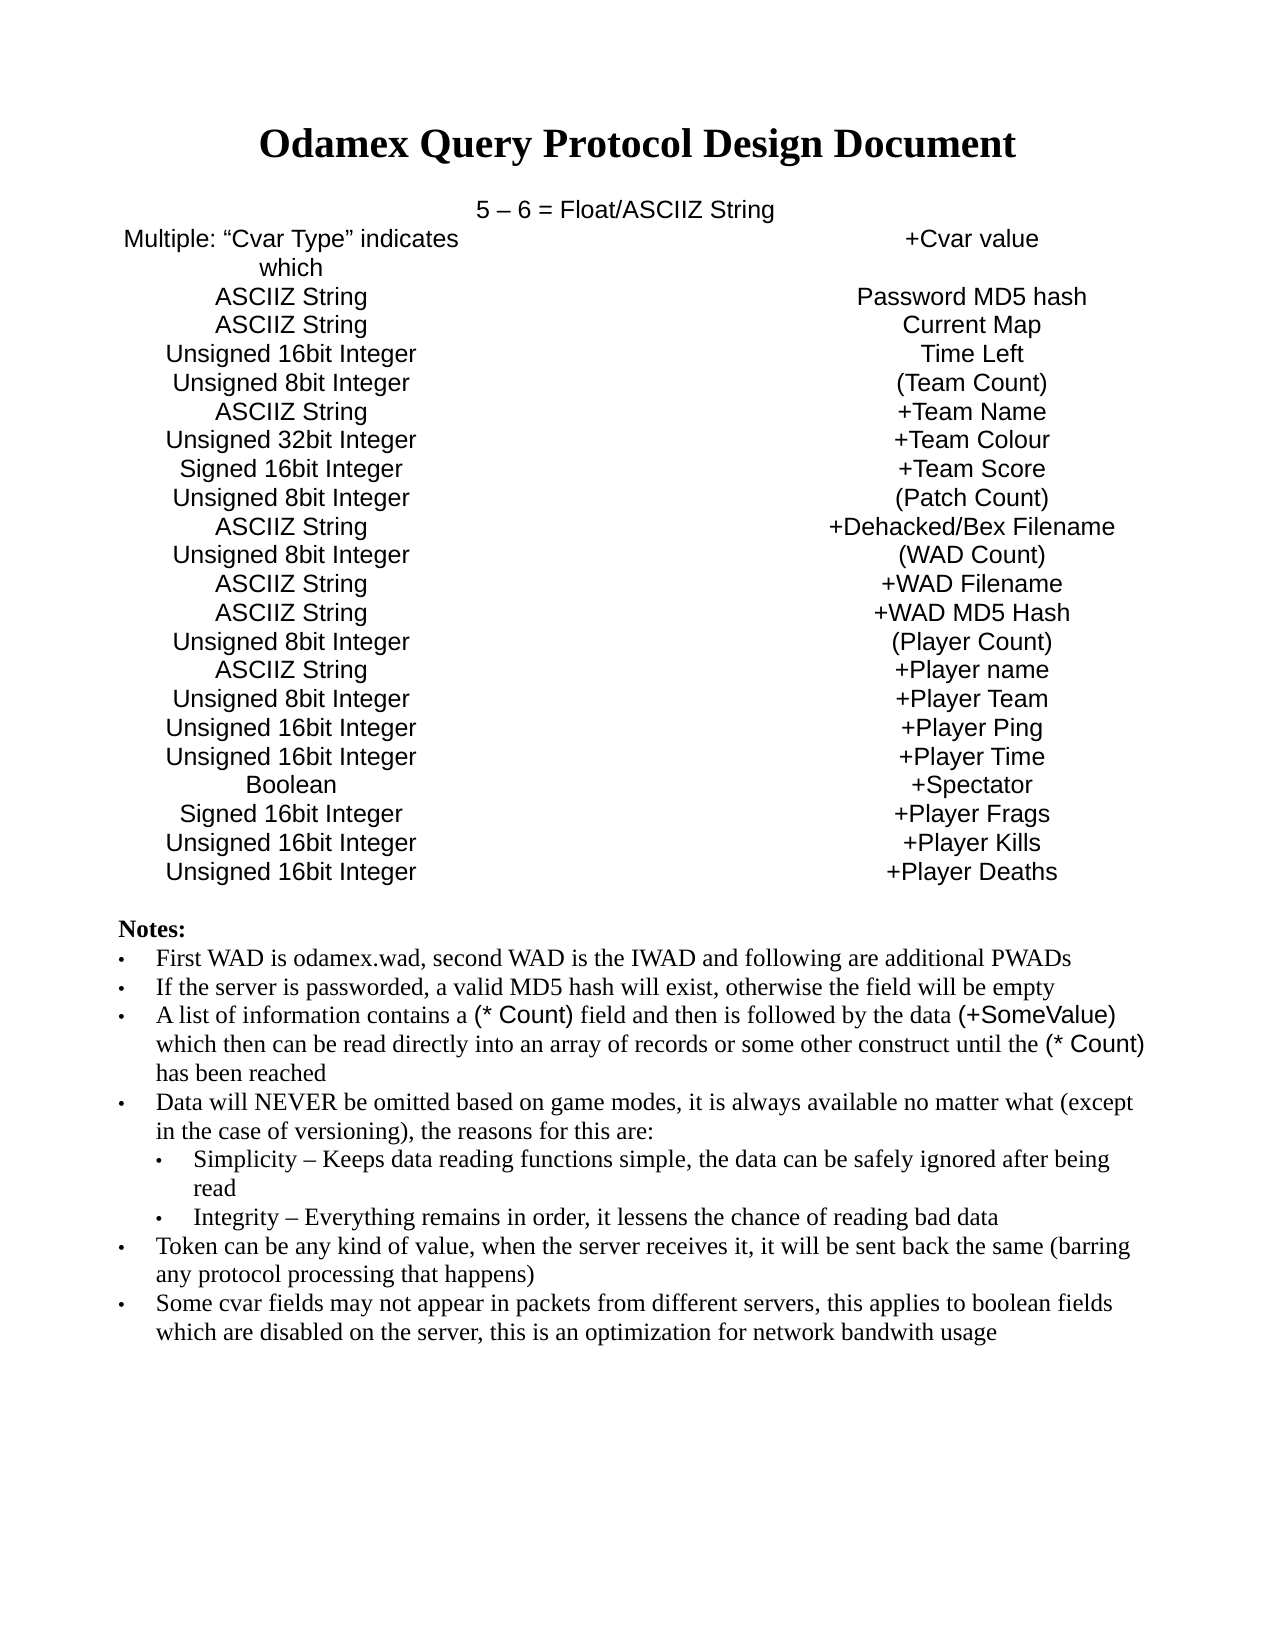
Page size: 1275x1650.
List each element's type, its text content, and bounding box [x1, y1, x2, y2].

table_cell +Team Name [787, 397, 1157, 426]
table_cell [464, 368, 787, 397]
table_cell [464, 742, 787, 771]
table_cell Boolean [118, 771, 464, 799]
table_cell [464, 397, 787, 426]
table_cell +Team Colour [787, 426, 1157, 454]
table_cell Unsigned 8bit Integer [118, 627, 464, 656]
table_cell [464, 512, 787, 541]
table_cell (Team Count) [787, 368, 1157, 397]
table_cell ASCIIZ String [118, 282, 464, 311]
list Simplicity – Keeps data reading functions simple, the data can be safely ignored after being read [156, 1144, 1157, 1202]
list A list of information contains a (* Count) field and then is followed by the data (+SomeValue) which then can be read directly into an array of records or some other construct until the (* Count) has been reached [118, 1001, 1157, 1087]
table_cell [464, 569, 787, 598]
table_cell [464, 627, 787, 656]
table_cell Unsigned 16bit Integer [118, 339, 464, 368]
table_cell ASCIIZ String [118, 512, 464, 541]
table_cell Unsigned 16bit Integer [118, 828, 464, 857]
table_cell Unsigned 8bit Integer [118, 684, 464, 713]
table_cell ASCIIZ String [118, 598, 464, 627]
table_cell Unsigned 8bit Integer [118, 483, 464, 512]
table_cell [464, 541, 787, 569]
table_cell [464, 224, 787, 282]
table_cell ASCIIZ String [118, 311, 464, 339]
table_cell [464, 311, 787, 339]
table_cell Unsigned 8bit Integer [118, 541, 464, 569]
table_cell [464, 799, 787, 828]
text Notes: [118, 914, 1157, 943]
table_cell [118, 196, 464, 224]
table_cell [464, 656, 787, 684]
table_cell +Player Frags [787, 799, 1157, 828]
table_cell [464, 282, 787, 311]
table_cell +Dehacked/Bex Filename [787, 512, 1157, 541]
list If the server is passworded, a valid MD5 hash will exist, otherwise the field will be empty [118, 972, 1157, 1001]
table_cell +Player Deaths [787, 857, 1157, 886]
table_cell +WAD MD5 Hash [787, 598, 1157, 627]
table_cell [464, 828, 787, 857]
list Data will NEVER be omitted based on game modes, it is always available no matter what (except in the case of versioning), the reasons for this are: [118, 1087, 1157, 1144]
table_cell +Player name [787, 656, 1157, 684]
table_cell 5 – 6 = Float/ASCIIZ String [464, 196, 787, 224]
table_cell Unsigned 16bit Integer [118, 713, 464, 742]
table_cell Multiple: “Cvar Type” indicates which [118, 224, 464, 282]
table_cell Unsigned 32bit Integer [118, 426, 464, 454]
table_cell [464, 598, 787, 627]
table_cell [464, 771, 787, 799]
table_cell Current Map [787, 311, 1157, 339]
table_cell Signed 16bit Integer [118, 799, 464, 828]
table_cell (Player Count) [787, 627, 1157, 656]
table_cell +Player Team [787, 684, 1157, 713]
table_cell +Player Ping [787, 713, 1157, 742]
list Integrity – Everything remains in order, it lessens the chance of reading bad data [156, 1202, 1157, 1231]
table_cell Password MD5 hash [787, 282, 1157, 311]
table_cell Unsigned 8bit Integer [118, 368, 464, 397]
table_cell ASCIIZ String [118, 397, 464, 426]
table_cell [464, 713, 787, 742]
table_cell Unsigned 16bit Integer [118, 742, 464, 771]
table_cell +Team Score [787, 454, 1157, 483]
table_cell Signed 16bit Integer [118, 454, 464, 483]
table_cell [464, 483, 787, 512]
table_cell +Cvar value [787, 224, 1157, 282]
list Some cvar fields may not appear in packets from different servers, this applies to boolean fields which are disabled on the server, this is an optimization for network bandwith usage [118, 1288, 1157, 1346]
list First WAD is odamex.wad, second WAD is the IWAD and following are additional PWADs [118, 943, 1157, 972]
table_cell (WAD Count) [787, 541, 1157, 569]
table_cell +Player Kills [787, 828, 1157, 857]
table_cell +Player Time [787, 742, 1157, 771]
table_cell [464, 684, 787, 713]
table_cell +Spectator [787, 771, 1157, 799]
table_cell Unsigned 16bit Integer [118, 857, 464, 886]
table_cell [464, 426, 787, 454]
table_cell ASCIIZ String [118, 656, 464, 684]
table_cell (Patch Count) [787, 483, 1157, 512]
table_cell [464, 454, 787, 483]
table_cell [464, 339, 787, 368]
table_cell [787, 196, 1157, 224]
list Token can be any kind of value, when the server receives it, it will be sent back the same (barring any protocol processing that happens) [118, 1231, 1157, 1288]
table_cell ASCIIZ String [118, 569, 464, 598]
table_cell [464, 857, 787, 886]
table_cell Time Left [787, 339, 1157, 368]
table_cell +WAD Filename [787, 569, 1157, 598]
